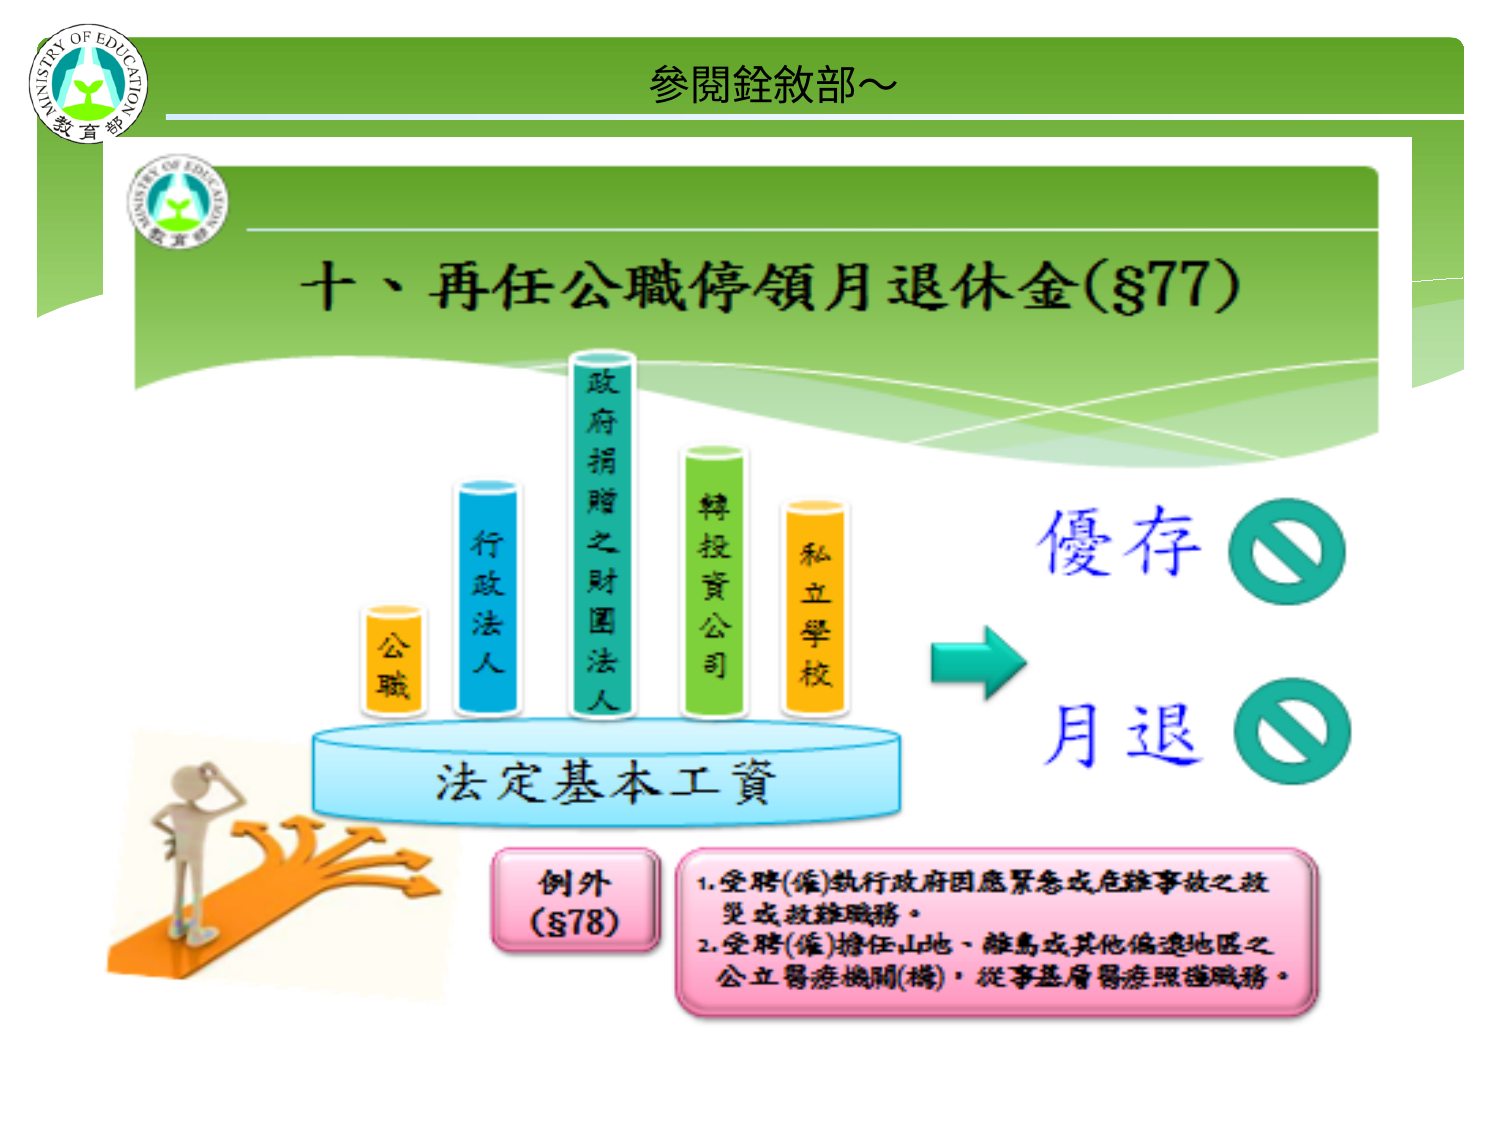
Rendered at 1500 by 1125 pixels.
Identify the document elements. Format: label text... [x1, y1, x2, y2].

title 參閱銓敘部～ [136, 42, 1412, 126]
picture [27, 22, 1412, 1035]
